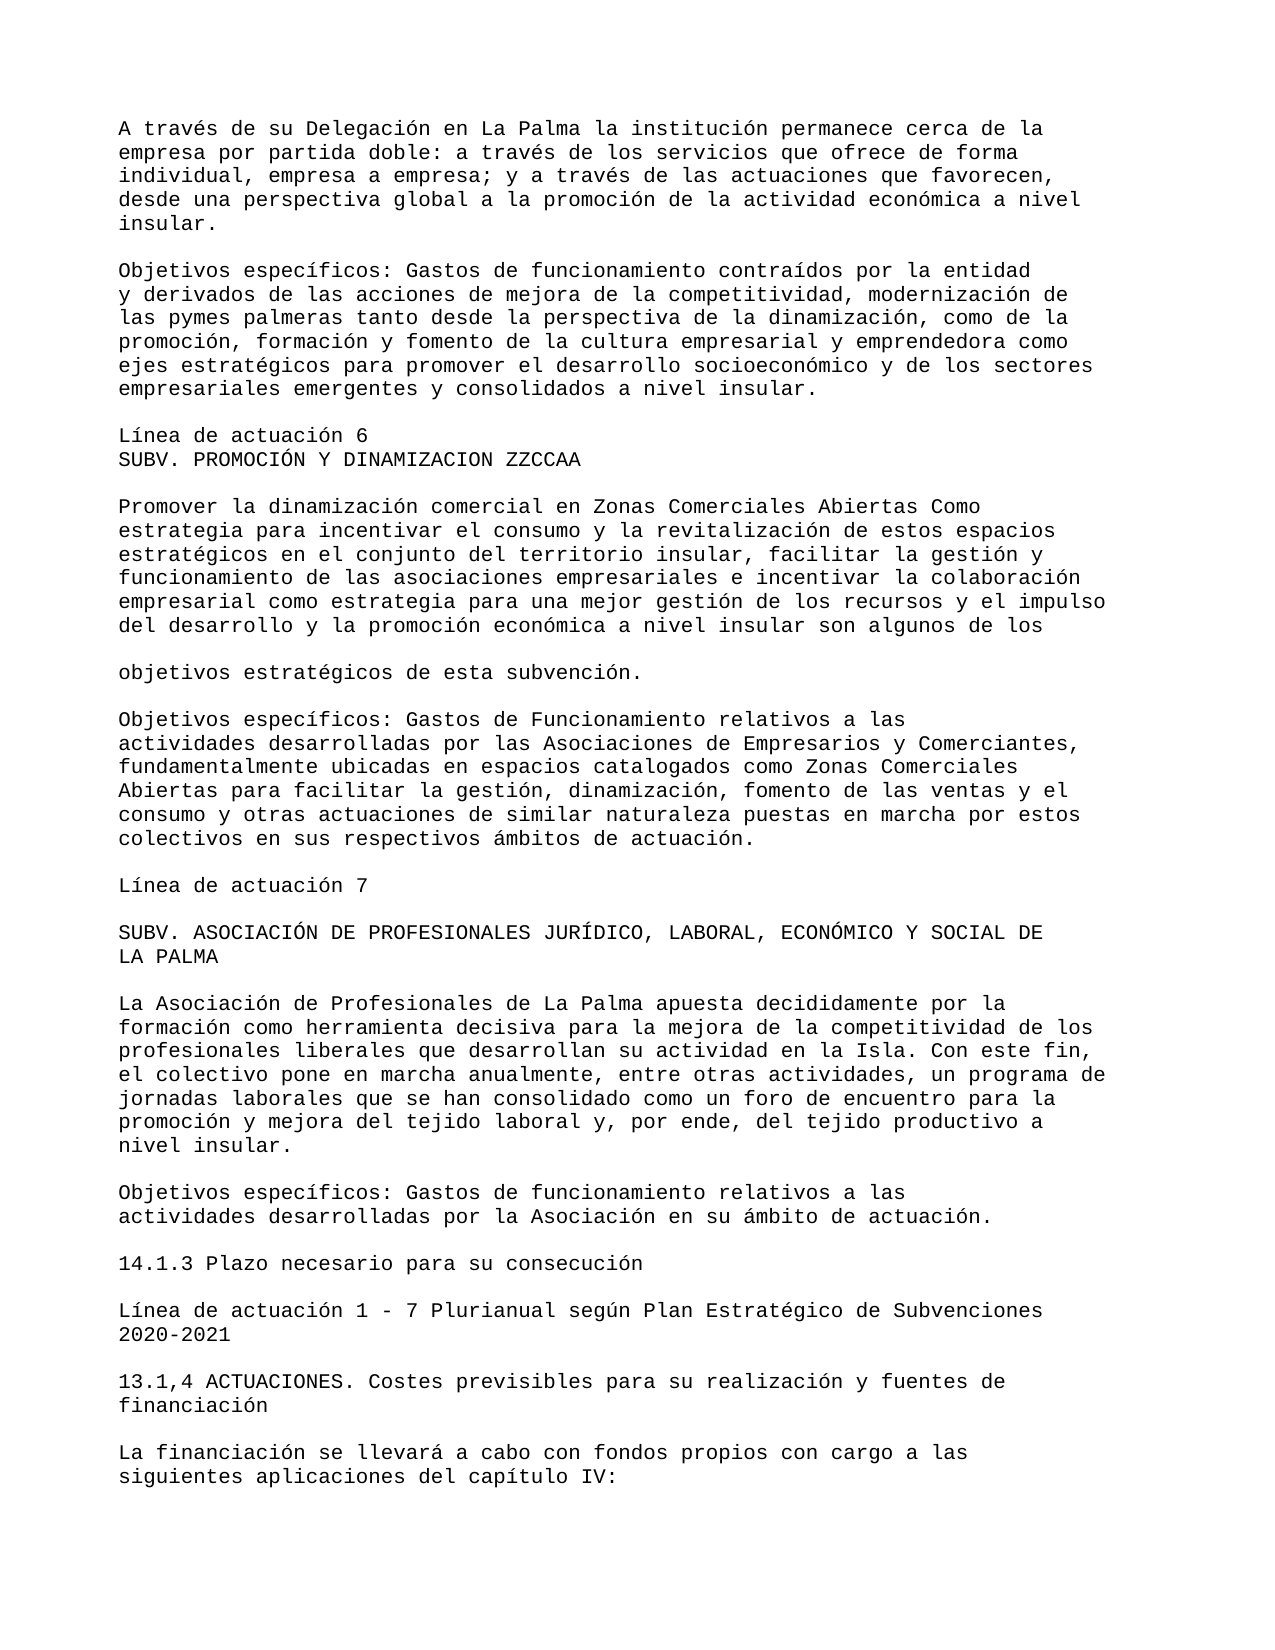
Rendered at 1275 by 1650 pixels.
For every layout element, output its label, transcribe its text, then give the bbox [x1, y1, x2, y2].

text jornadas laborales que se han consolidado como un foro de encuentro para la [118, 1088, 1157, 1111]
text actividades desarrolladas por las Asociaciones de Empresarios y Comerciantes, [118, 733, 1157, 757]
text promoción y mejora del tejido laboral y, por ende, del tejido productivo a [118, 1111, 1157, 1135]
text La Asociación de Profesionales de La Palma apuesta decididamente por la [118, 993, 1157, 1017]
text LA PALMA [118, 946, 1157, 969]
text La financiación se llevará a cabo con fondos propios con cargo a las [118, 1442, 1157, 1466]
text Objetivos específicos: Gastos de funcionamiento relativos a las [118, 1182, 1157, 1206]
text Línea de actuación 6 [118, 426, 1157, 449]
text Promover la dinamización comercial en Zonas Comerciales Abiertas Como [118, 496, 1157, 520]
text fundamentalmente ubicadas en espacios catalogados como Zonas Comerciales [118, 757, 1157, 780]
text SUBV. ASOCIACIÓN DE PROFESIONALES JURÍDICO, LABORAL, ECONÓMICO Y SOCIAL DE [118, 922, 1157, 946]
text y derivados de las acciones de mejora de la competitividad, modernización de [118, 284, 1157, 307]
text consumo y otras actuaciones de similar naturaleza puestas en marcha por estos [118, 804, 1157, 827]
text empresa por partida doble: a través de los servicios que ofrece de forma [118, 142, 1157, 165]
text formación como herramienta decisiva para la mejora de la competitividad de los [118, 1017, 1157, 1040]
text Abiertas para facilitar la gestión, dinamización, fomento de las ventas y el [118, 780, 1157, 804]
text desde una perspectiva global a la promoción de la actividad económica a nivel [118, 189, 1157, 213]
text estratégicos en el conjunto del territorio insular, facilitar la gestión y [118, 544, 1157, 567]
text financiación [118, 1395, 1157, 1419]
text profesionales liberales que desarrollan su actividad en la Isla. Con este fin, [118, 1040, 1157, 1064]
text las pymes palmeras tanto desde la perspectiva de la dinamización, como de la [118, 307, 1157, 331]
text estrategia para incentivar el consumo y la revitalización de estos espacios [118, 520, 1157, 544]
text 13.1,4 ACTUACIONES. Costes previsibles para su realización y fuentes de [118, 1371, 1157, 1395]
text funcionamiento de las asociaciones empresariales e incentivar la colaboración [118, 567, 1157, 591]
text objetivos estratégicos de esta subvención. [118, 662, 1157, 686]
text empresarial como estrategia para una mejor gestión de los recursos y el impulso [118, 591, 1157, 615]
text Objetivos específicos: Gastos de funcionamiento contraídos por la entidad [118, 260, 1157, 284]
text promoción, formación y fomento de la cultura empresarial y emprendedora como [118, 331, 1157, 354]
text individual, empresa a empresa; y a través de las actuaciones que favorecen, [118, 165, 1157, 189]
text colectivos en sus respectivos ámbitos de actuación. [118, 827, 1157, 851]
text Línea de actuación 7 [118, 875, 1157, 898]
text SUBV. PROMOCIÓN Y DINAMIZACION ZZCCAA [118, 449, 1157, 473]
text siguientes aplicaciones del capítulo IV: [118, 1466, 1157, 1489]
text ejes estratégicos para promover el desarrollo socioeconómico y de los sectores [118, 354, 1157, 378]
text insular. [118, 213, 1157, 236]
text 14.1.3 Plazo necesario para su consecución [118, 1253, 1157, 1277]
text 2020-2021 [118, 1324, 1157, 1348]
text actividades desarrolladas por la Asociación en su ámbito de actuación. [118, 1206, 1157, 1229]
text Línea de actuación 1 - 7 Plurianual según Plan Estratégico de Subvenciones [118, 1300, 1157, 1324]
text el colectivo pone en marcha anualmente, entre otras actividades, un programa de [118, 1064, 1157, 1088]
text nivel insular. [118, 1135, 1157, 1158]
text del desarrollo y la promoción económica a nivel insular son algunos de los [118, 615, 1157, 638]
text A través de su Delegación en La Palma la institución permanece cerca de la [118, 118, 1157, 142]
text Objetivos específicos: Gastos de Funcionamiento relativos a las [118, 709, 1157, 733]
text empresariales emergentes y consolidados a nivel insular. [118, 378, 1157, 402]
